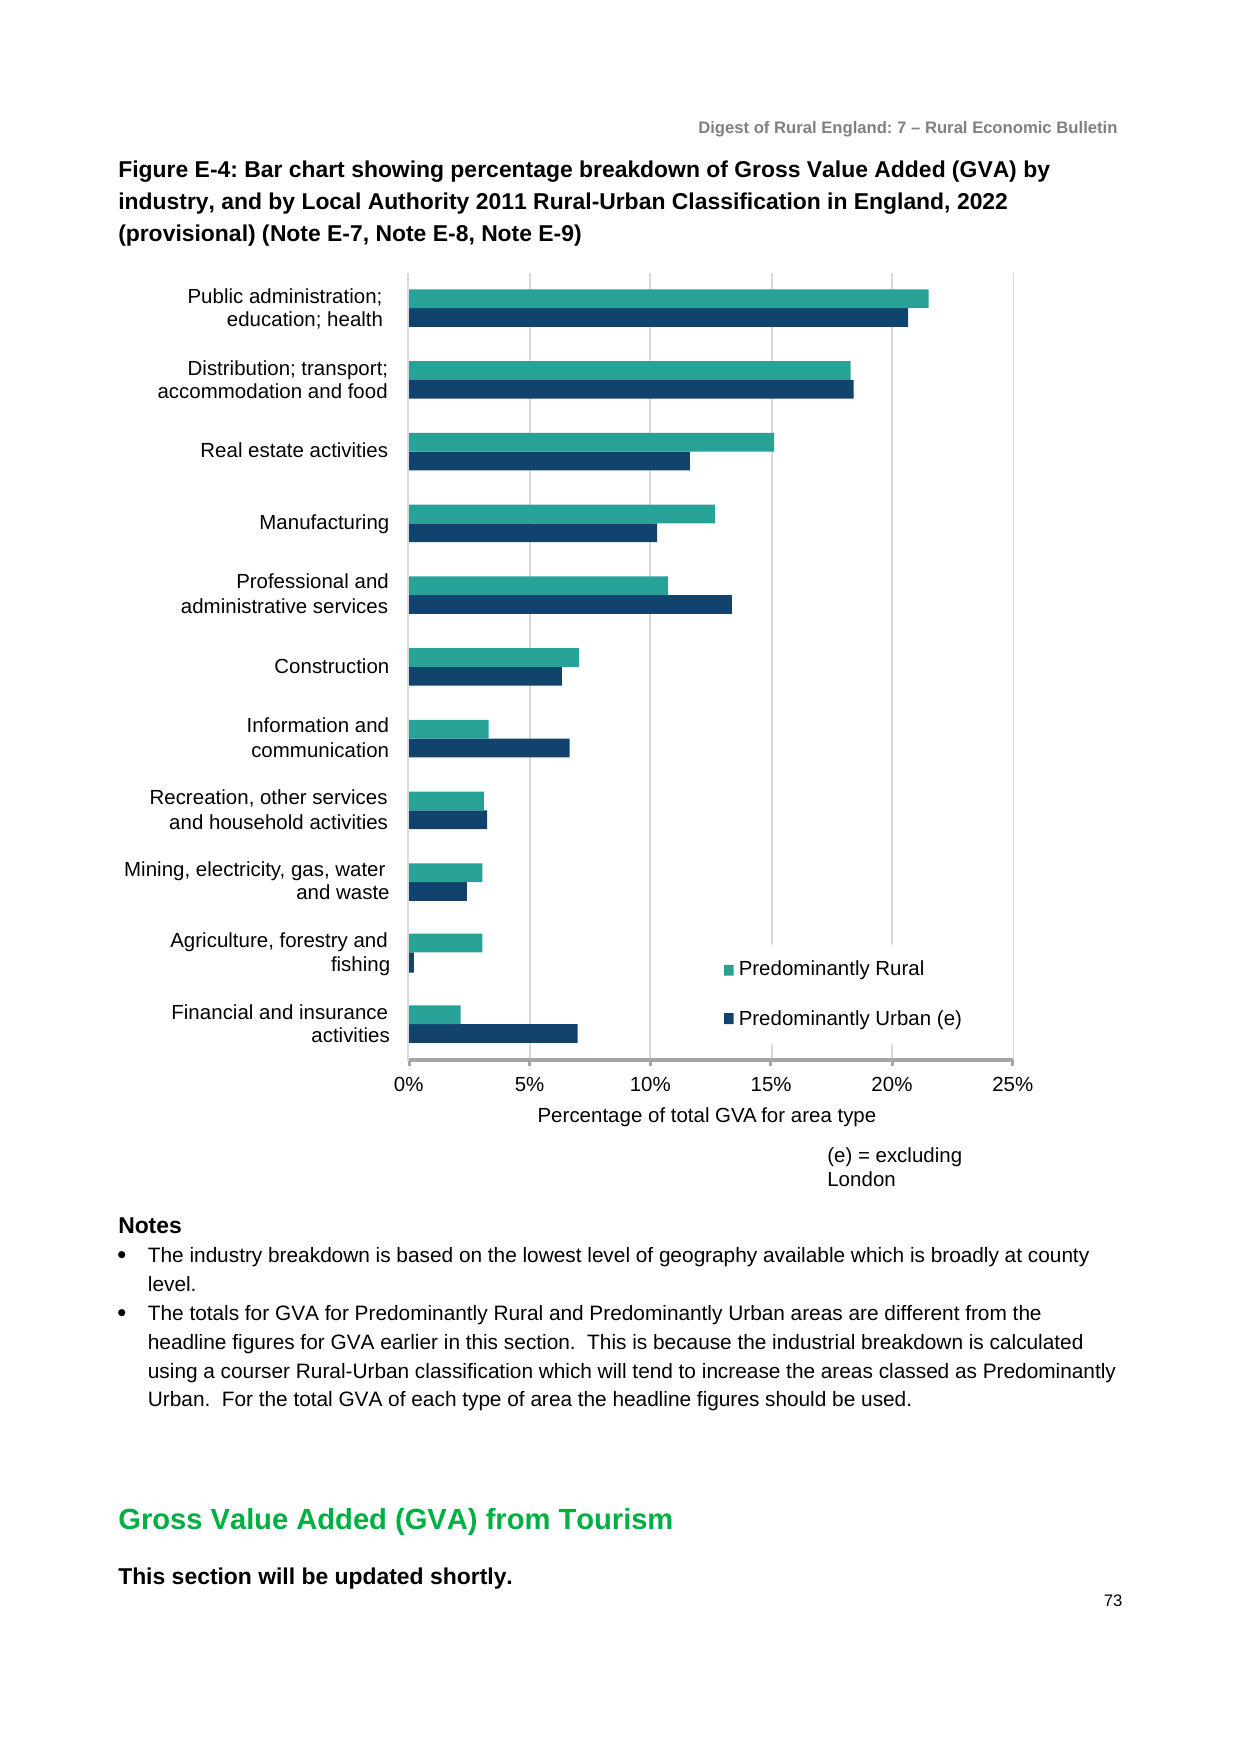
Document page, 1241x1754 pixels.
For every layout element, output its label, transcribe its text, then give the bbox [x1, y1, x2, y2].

list The totals for GVA for Predominantly Rural and Predominantly Urban areas are different from the headline figures for GVA earlier in this section. This is because the industrial breakdown is calculated using a courser Rural-Urban classification which will tend to increase the areas classed as Predominantly Urban. For the total GVA of each type of area the headline figures should be used. [118, 1301, 1122, 1411]
text Figure E‑4: Bar chart showing percentage breakdown of Gross Value Added (GVA) by industry, and by Local Authority 2011 Rural-Urban Classification in England, 2022 (provisional) (Note E-7, Note E-8, Note E-9) [118, 156, 1122, 246]
list The industry breakdown is based on the lowest level of geography available which is broadly at county level. [118, 1243, 1122, 1296]
text This section will be updated shortly. [118, 1563, 1122, 1589]
subtitle Gross Value Added (GVA) from Tourism [118, 1502, 1122, 1536]
text Notes [118, 1212, 1122, 1238]
